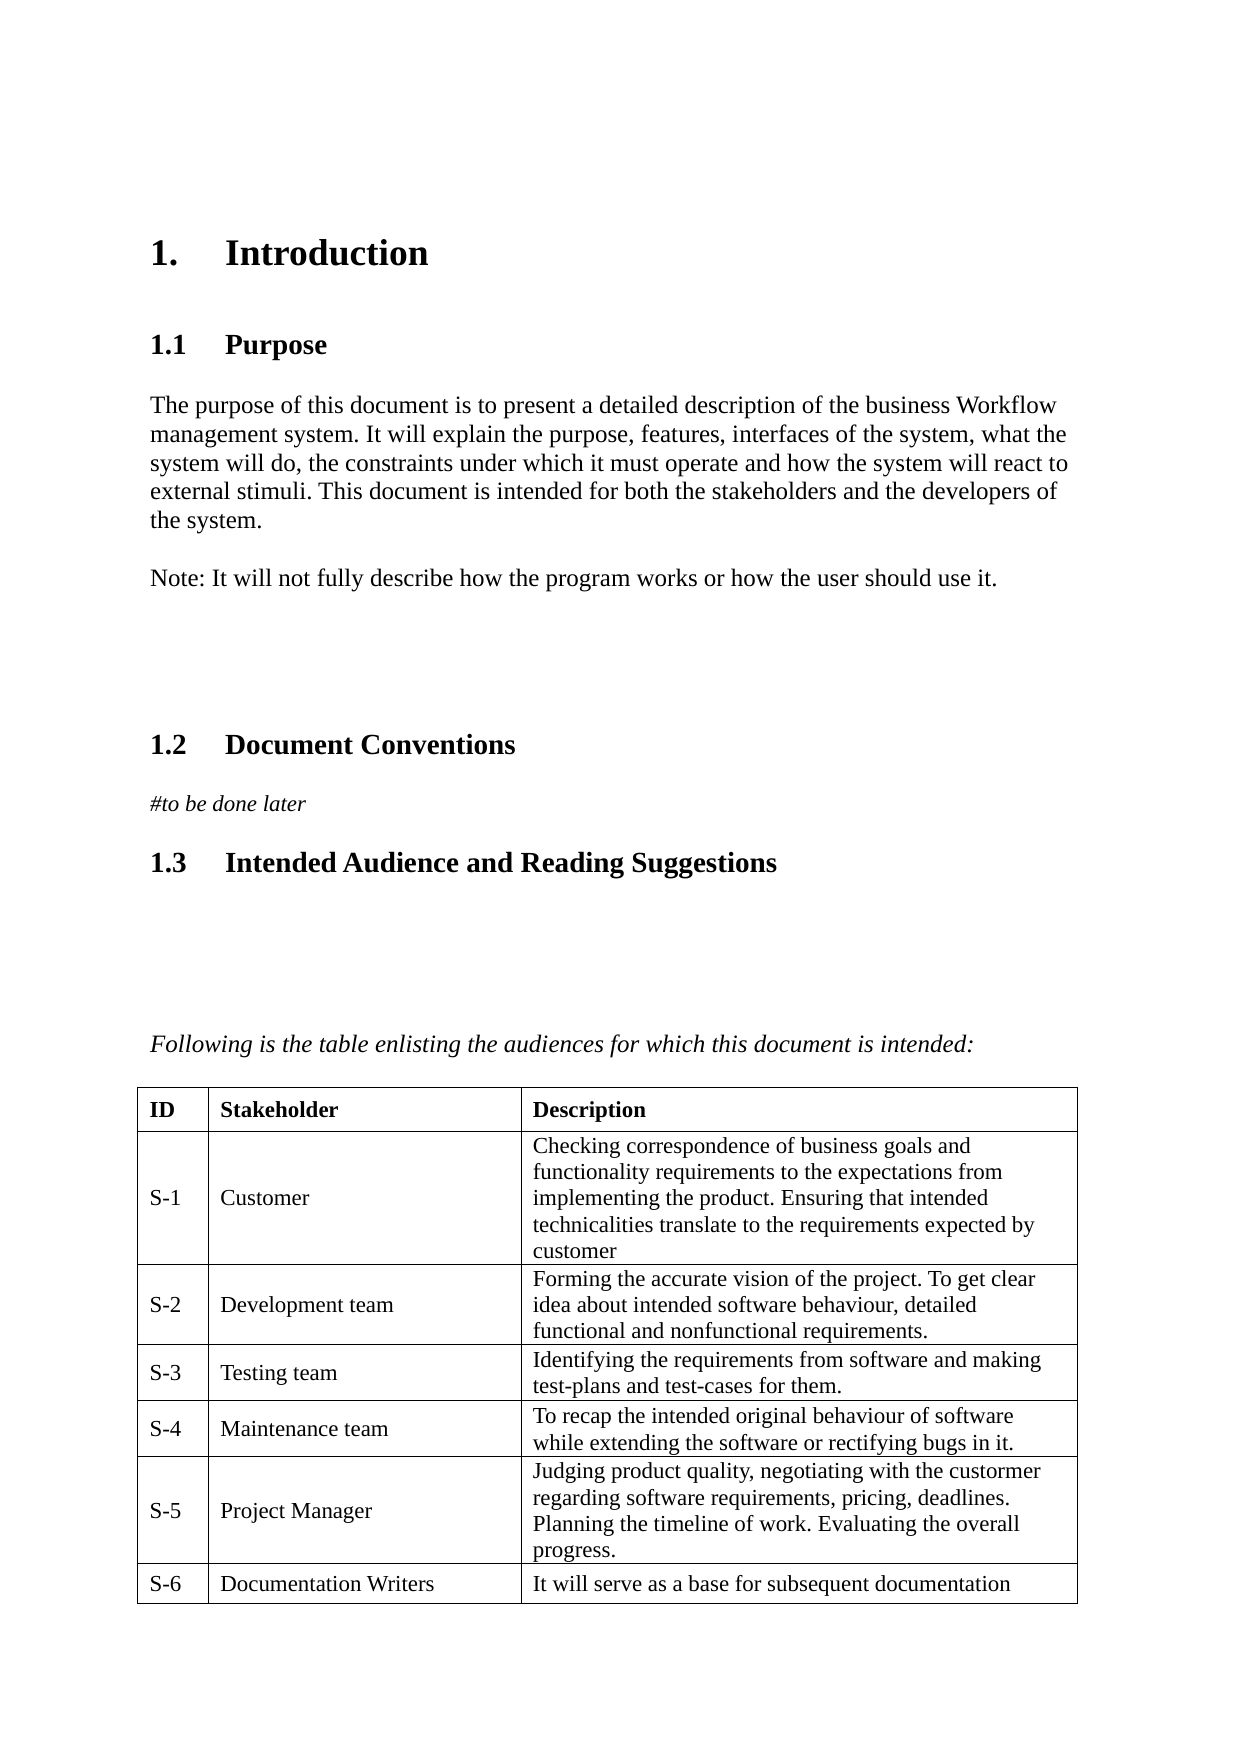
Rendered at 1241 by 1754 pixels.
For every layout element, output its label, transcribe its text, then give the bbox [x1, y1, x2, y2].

table_cell It will serve as a base for subsequent documentation [522, 1564, 1077, 1603]
table_cell Forming the accurate vision of the project. To get clear idea about intended software behaviour, detailed functional and nonfunctional requirements. [522, 1265, 1077, 1344]
table_cell Testing team [209, 1345, 521, 1400]
table_cell S-6 [138, 1564, 208, 1603]
table_cell S-4 [138, 1401, 208, 1456]
table_header Description [522, 1088, 1077, 1131]
text #to be done later [150, 790, 1090, 816]
table_header Stakeholder [209, 1088, 521, 1131]
table_cell Project Manager [209, 1457, 521, 1563]
table_cell Judging product quality, negotiating with the custormer regarding software requirements, pricing, deadlines. Planning the timeline of work. Evaluating the overall progress. [522, 1457, 1077, 1563]
table_cell Development team [209, 1265, 521, 1344]
table_cell Documentation Writers [209, 1564, 521, 1603]
table_cell Customer [209, 1132, 521, 1263]
table_cell S-5 [138, 1457, 208, 1563]
table_cell S-2 [138, 1265, 208, 1344]
table_header ID [138, 1088, 208, 1131]
subtitle Purpose [150, 327, 1090, 361]
text Note: It will not fully describe how the program works or how the user should use it. [150, 563, 1090, 591]
table_cell S-3 [138, 1345, 208, 1400]
text Following is the table enlisting the audiences for which this document is intended: [150, 1029, 1090, 1058]
subtitle Introduction [150, 230, 1090, 273]
text The purpose of this document is to present a detailed description of the business Workflow management system. It will explain the purpose, features, interfaces of the system, what the system will do, the constraints under which it must operate and how the system will react to external stimuli. This document is intended for both the stakeholders and the developers of the system. [150, 390, 1090, 534]
subtitle Document Conventions [150, 727, 1090, 761]
table_cell S-1 [138, 1132, 208, 1263]
table_cell Checking correspondence of business goals and functionality requirements to the expectations from implementing the product. Ensuring that intended technicalities translate to the requirements expected by customer [522, 1132, 1077, 1263]
table_cell Maintenance team [209, 1401, 521, 1456]
subtitle Intended Audience and Reading Suggestions [150, 845, 1090, 879]
table_cell Identifying the requirements from software and making test-plans and test-cases for them. [522, 1345, 1077, 1400]
table_cell To recap the intended original behaviour of software while extending the software or rectifying bugs in it. [522, 1401, 1077, 1456]
